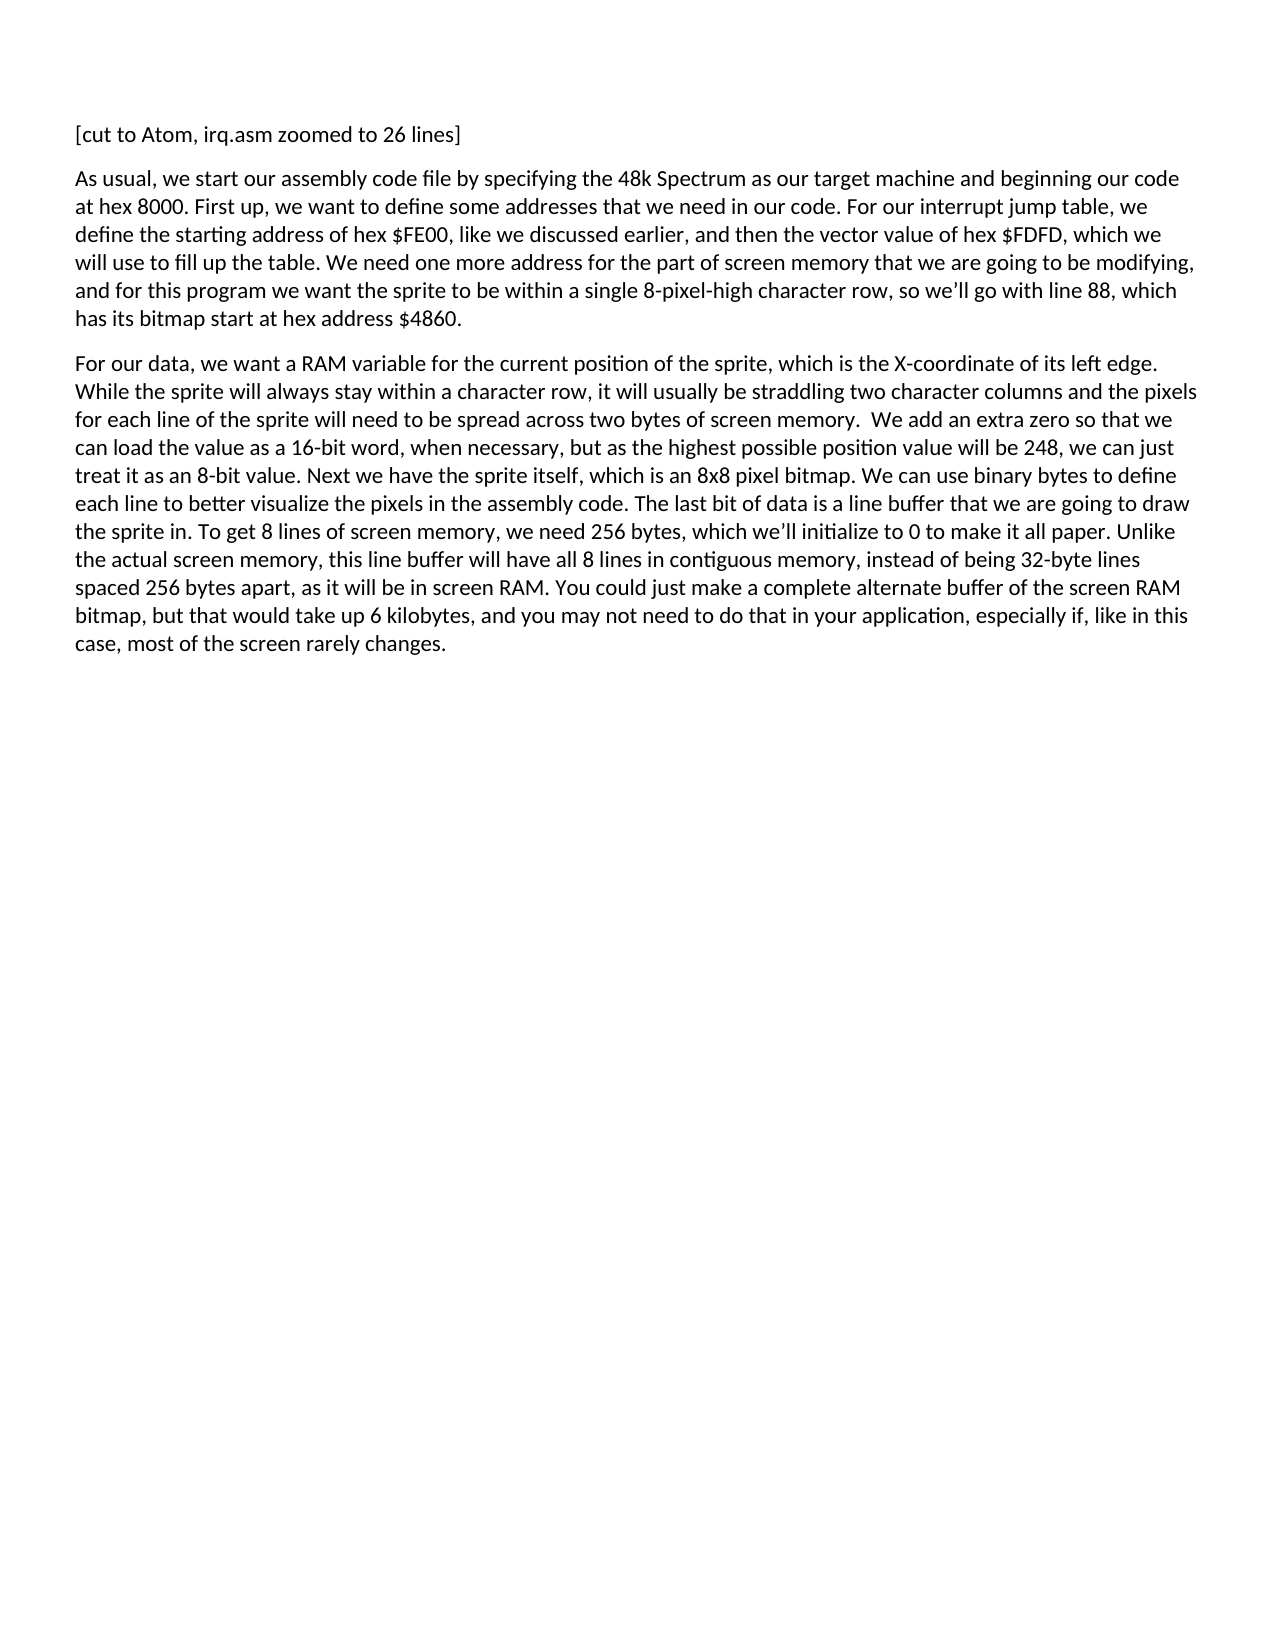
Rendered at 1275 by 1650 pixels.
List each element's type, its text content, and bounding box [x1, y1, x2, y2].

text For our data, we want a RAM variable for the current position of the sprite, which is the X-coordinate of its left edge. While the sprite will always stay within a character row, it will usually be straddling two character columns and the pixels for each line of the sprite will need to be spread across two bytes of screen memory. We add an extra zero so that we can load the value as a 16-bit word, when necessary, but as the highest possible position value will be 248, we can just treat it as an 8-bit value. Next we have the sprite itself, which is an 8x8 pixel bitmap. We can use binary bytes to define each line to better visualize the pixels in the assembly code. The last bit of data is a line buffer that we are going to draw the sprite in. To get 8 lines of screen memory, we need 256 bytes, which we’ll initialize to 0 to make it all paper. Unlike the actual screen memory, this line buffer will have all 8 lines in contiguous memory, instead of being 32-byte lines spaced 256 bytes apart, as it will be in screen RAM. You could just make a complete alternate buffer of the screen RAM bitmap, but that would take up 6 kilobytes, and you may not need to do that in your application, especially if, like in this case, most of the screen rarely changes. [75, 349, 1200, 657]
text [cut to Atom, irq.asm zoomed to 26 lines] [75, 120, 1200, 148]
text As usual, we start our assembly code file by specifying the 48k Spectrum as our target machine and beginning our code at hex 8000. First up, we want to define some addresses that we need in our code. For our interrupt jump table, we define the starting address of hex $FE00, like we discussed earlier, and then the vector value of hex $FDFD, which we will use to fill up the table. We need one more address for the part of screen memory that we are going to be modifying, and for this program we want the sprite to be within a single 8-pixel-high character row, so we’ll go with line 88, which has its bitmap start at hex address $4860. [75, 164, 1200, 332]
